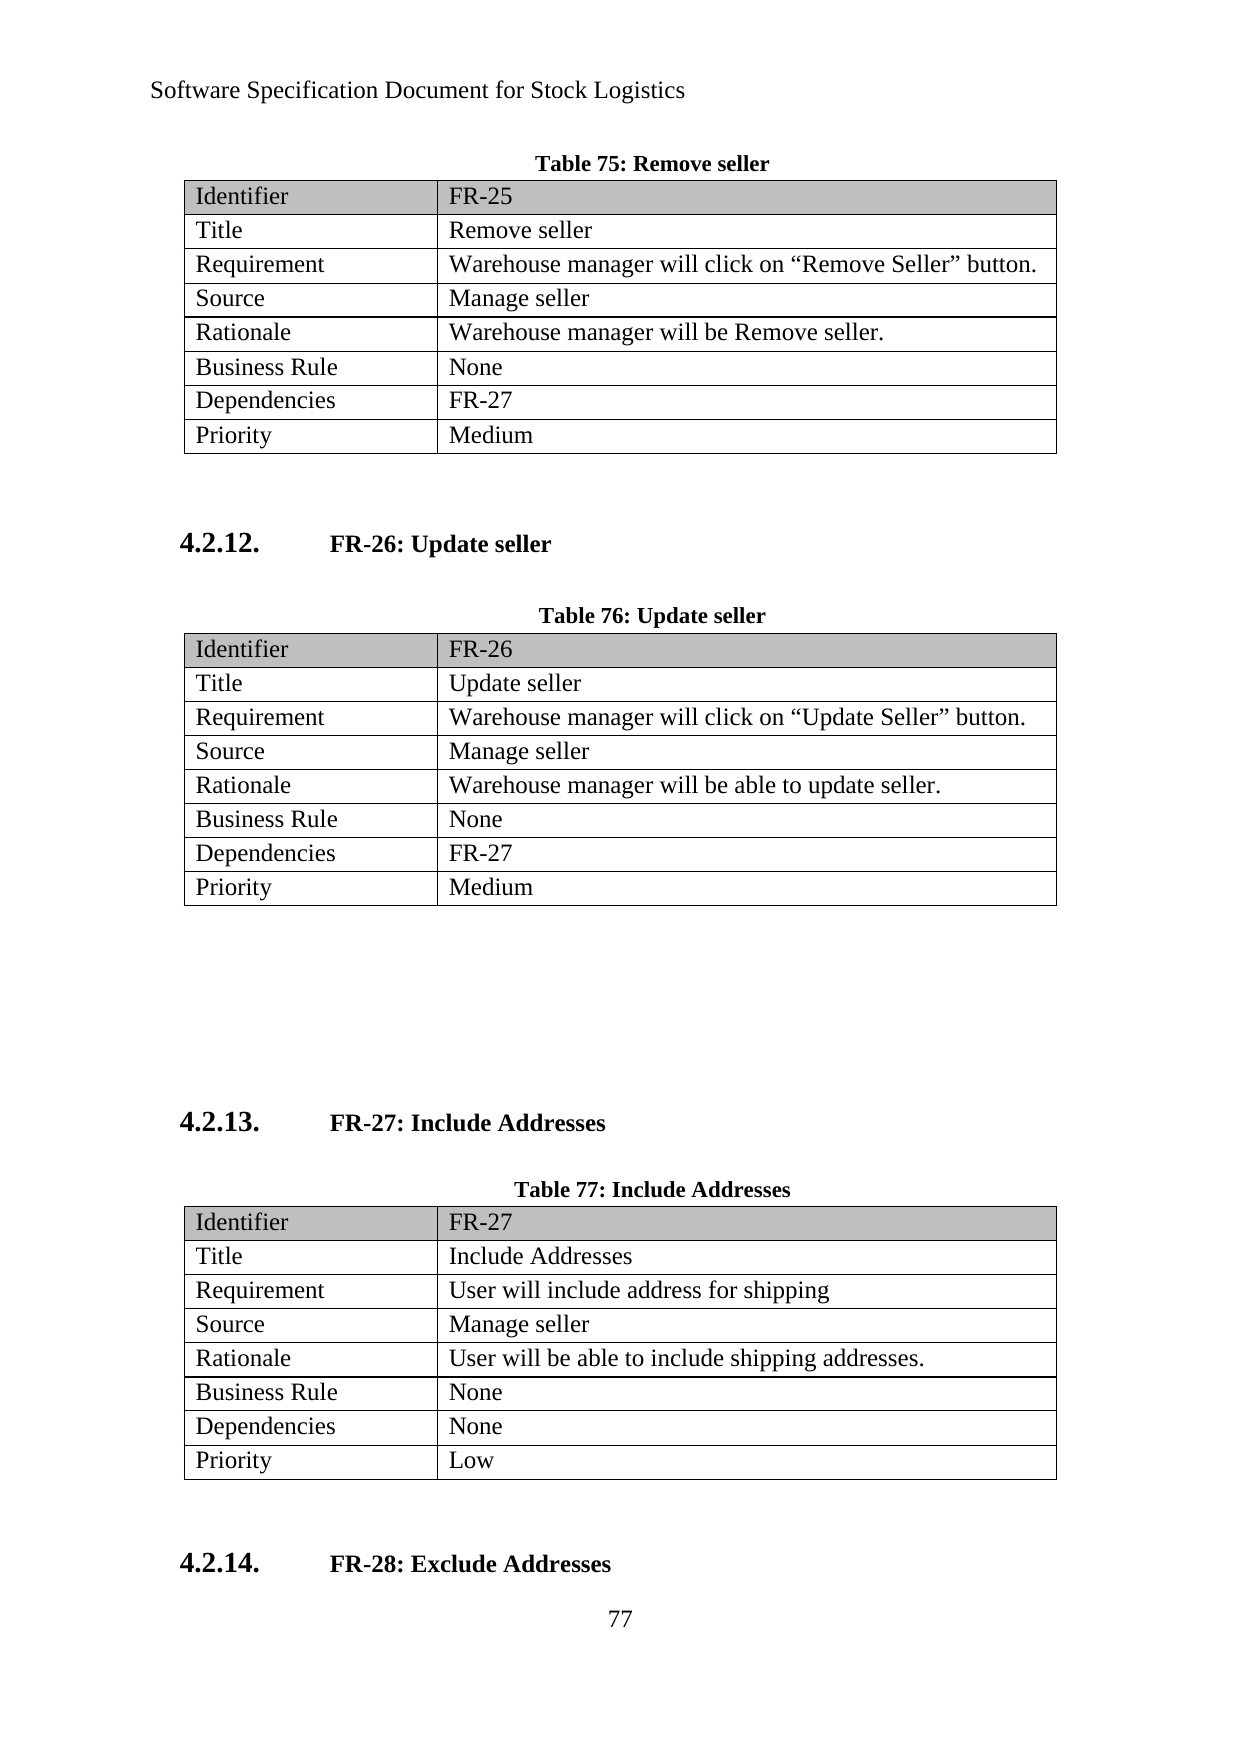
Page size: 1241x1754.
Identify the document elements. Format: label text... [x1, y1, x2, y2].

table_cell Include Addresses [438, 1241, 1056, 1274]
table_cell Dependencies [185, 386, 437, 419]
list Table 75: Remove seller [220, 150, 1090, 176]
table_cell Warehouse manager will be Remove seller. [438, 318, 1056, 351]
table_cell Source [185, 284, 437, 316]
table_cell Requirement [185, 1275, 437, 1308]
table_cell Medium [438, 872, 1056, 905]
table_cell Source [185, 1309, 437, 1342]
table_cell FR-27 [438, 386, 1056, 419]
table_cell Medium [438, 420, 1056, 453]
table_cell Priority [185, 872, 437, 905]
table_cell Manage seller [438, 284, 1056, 316]
table_header Identifier [185, 181, 437, 214]
table_cell Manage seller [438, 736, 1056, 769]
table_cell Warehouse manager will click on “Update Seller” button. [438, 702, 1056, 735]
table_cell None [438, 804, 1056, 837]
table_cell Requirement [185, 249, 437, 282]
table_header FR-27 [438, 1207, 1056, 1240]
table_header FR-26 [438, 634, 1056, 667]
table_cell Manage seller [438, 1309, 1056, 1342]
table_cell Business Rule [185, 352, 437, 384]
table_cell None [438, 1378, 1056, 1410]
table_cell Source [185, 736, 437, 769]
table_header Identifier [185, 634, 437, 667]
list Table 76: Update seller [220, 602, 1090, 629]
table_cell User will be able to include shipping addresses. [438, 1343, 1056, 1376]
table_cell Rationale [185, 1343, 437, 1376]
table_cell Title [185, 1241, 437, 1274]
table_cell Priority [185, 1446, 437, 1478]
table_cell Business Rule [185, 1378, 437, 1410]
table_cell Priority [185, 420, 437, 453]
table_cell Requirement [185, 702, 437, 735]
table_cell Remove seller [438, 215, 1056, 248]
list FR-27: Include Addresses [179, 1104, 1090, 1138]
table_cell Dependencies [185, 1411, 437, 1444]
table_cell Update seller [438, 668, 1056, 701]
table_cell Rationale [185, 318, 437, 351]
table_header Identifier [185, 1207, 437, 1240]
table_cell Warehouse manager will be able to update seller. [438, 770, 1056, 803]
table_header FR-25 [438, 181, 1056, 214]
list FR-28: Exclude Addresses [179, 1546, 1090, 1579]
list FR-26: Update seller [179, 525, 1090, 559]
table_cell User will include address for shipping [438, 1275, 1056, 1308]
table_cell Business Rule [185, 804, 437, 837]
table_cell Title [185, 668, 437, 701]
table_cell FR-27 [438, 838, 1056, 871]
table_cell Warehouse manager will click on “Remove Seller” button. [438, 249, 1056, 282]
table_cell Low [438, 1446, 1056, 1478]
list Table 77: Include Addresses [220, 1176, 1090, 1202]
table_cell None [438, 352, 1056, 384]
table_cell Title [185, 215, 437, 248]
table_cell None [438, 1411, 1056, 1444]
table_cell Dependencies [185, 838, 437, 871]
table_cell Rationale [185, 770, 437, 803]
